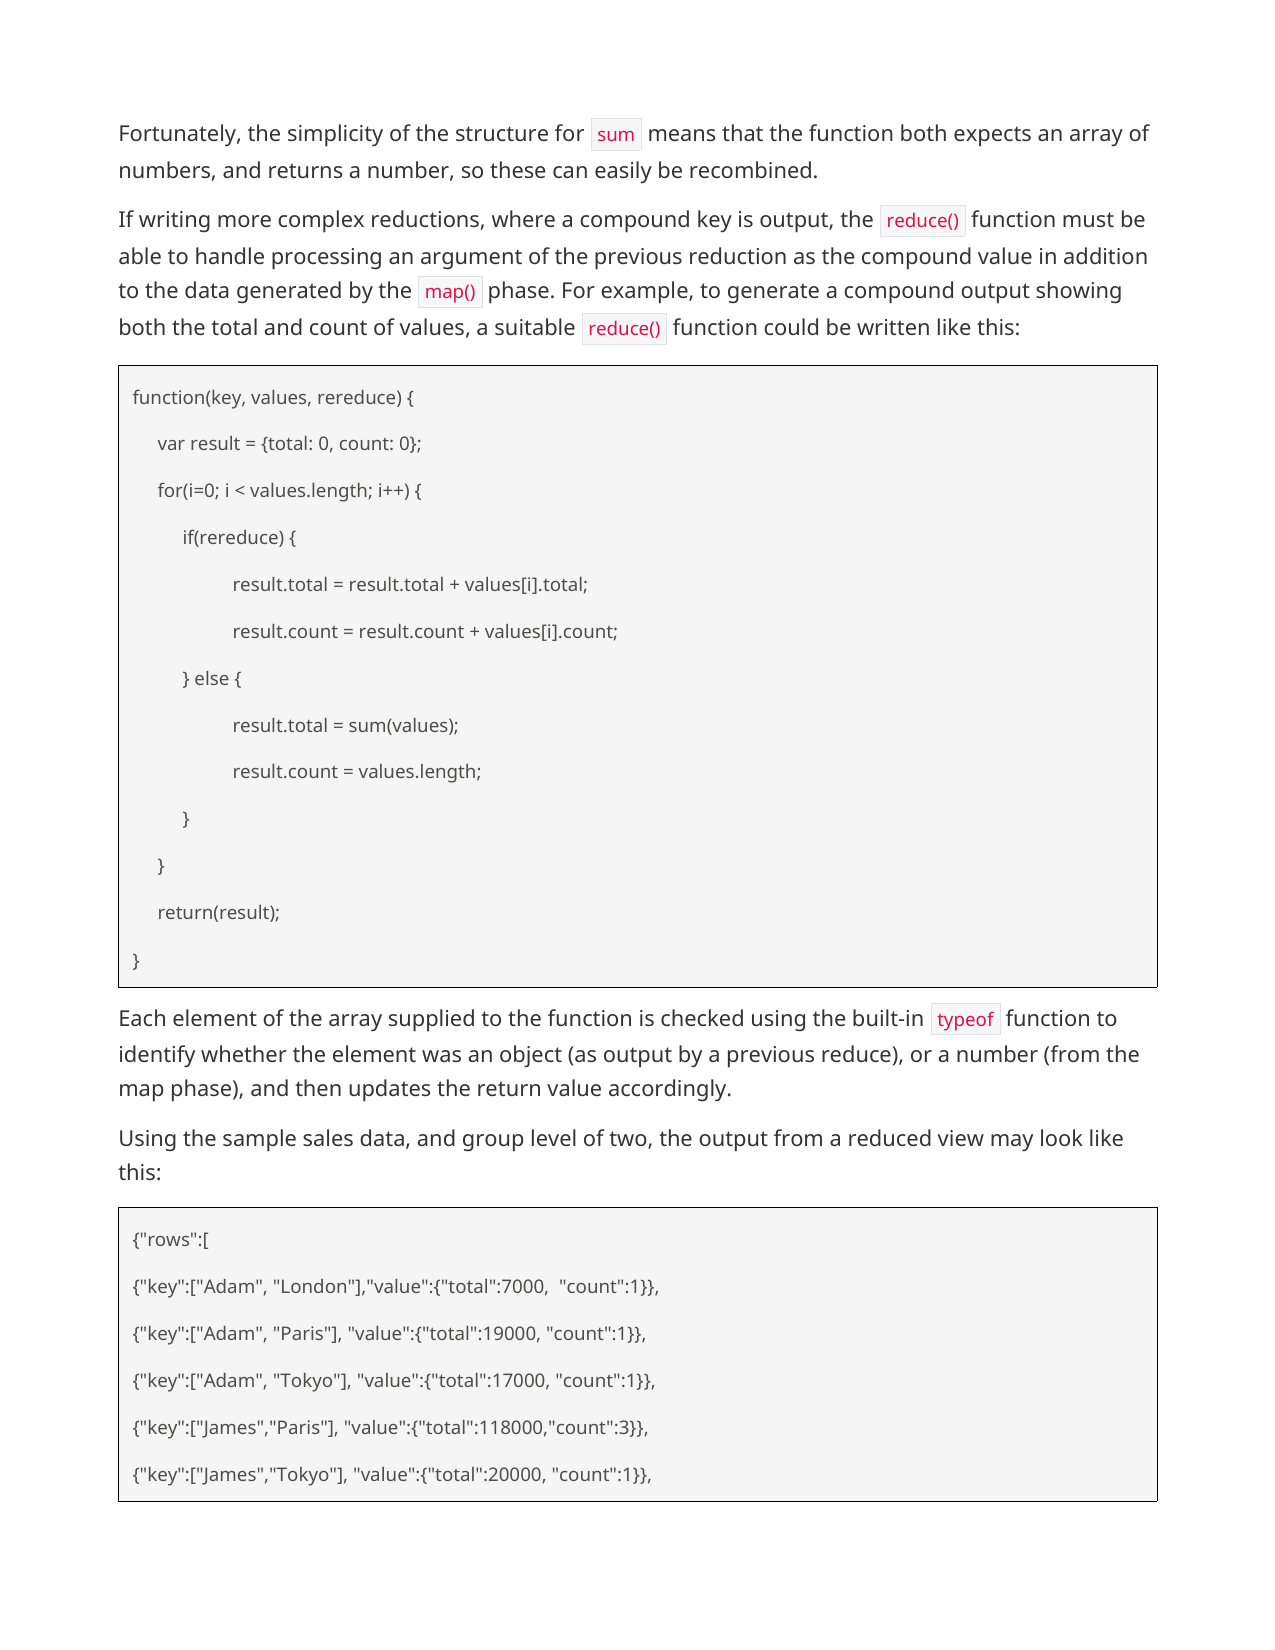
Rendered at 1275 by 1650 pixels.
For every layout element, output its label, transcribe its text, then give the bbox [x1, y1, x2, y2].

text Using the sample sales data, and group level of two, the output from a reduced view may look like this: [118, 1123, 1157, 1187]
text } [119, 927, 1157, 987]
text result.total = result.total + values[i].total; [119, 552, 1157, 598]
text } [119, 833, 1157, 879]
text {"key":["Adam", "London"],"value":{"total":7000, "count":1}}, [119, 1254, 1157, 1299]
text } else { [119, 646, 1157, 691]
text for(i=0; i < values.length; i++) { [119, 458, 1157, 504]
text {"key":["James","Paris"], "value":{"total":118000,"count":3}}, [119, 1394, 1157, 1440]
text result.total = sum(values); [119, 693, 1157, 738]
text result.count = values.length; [119, 740, 1157, 785]
text return(result); [119, 880, 1157, 926]
text if(rereduce) { [119, 505, 1157, 551]
text {"key":["Adam", "Paris"], "value":{"total":19000, "count":1}}, [119, 1301, 1157, 1346]
text function(key, values, rereduce) { [119, 366, 1157, 410]
text var result = {total: 0, count: 0}; [119, 412, 1157, 457]
text result.count = result.count + values[i].count; [119, 599, 1157, 644]
text {"key":["Adam", "Tokyo"], "value":{"total":17000, "count":1}}, [119, 1347, 1157, 1393]
text Fortunately, the simplicity of the structure for sum means that the function both expects an array of numbers, and returns a number, so these can easily be recombined. [118, 118, 1157, 184]
text If writing more complex reductions, where a compound key is output, the reduce() function must be able to handle processing an argument of the previous reduction as the compound value in addition to the data generated by the map() phase. For example, to generate a compound output showing both the total and count of values, a suitable reduce() function could be written like this: [118, 204, 1157, 344]
text {"rows":[ [119, 1208, 1157, 1252]
text {"key":["James","Tokyo"], "value":{"total":20000, "count":1}}, [119, 1441, 1157, 1501]
text Each element of the array supplied to the function is checked using the built-in typeof function to identify whether the element was an object (as output by a previous reduce), or a number (from the map phase), and then updates the return value accordingly. [118, 1002, 1157, 1103]
text } [119, 787, 1157, 832]
